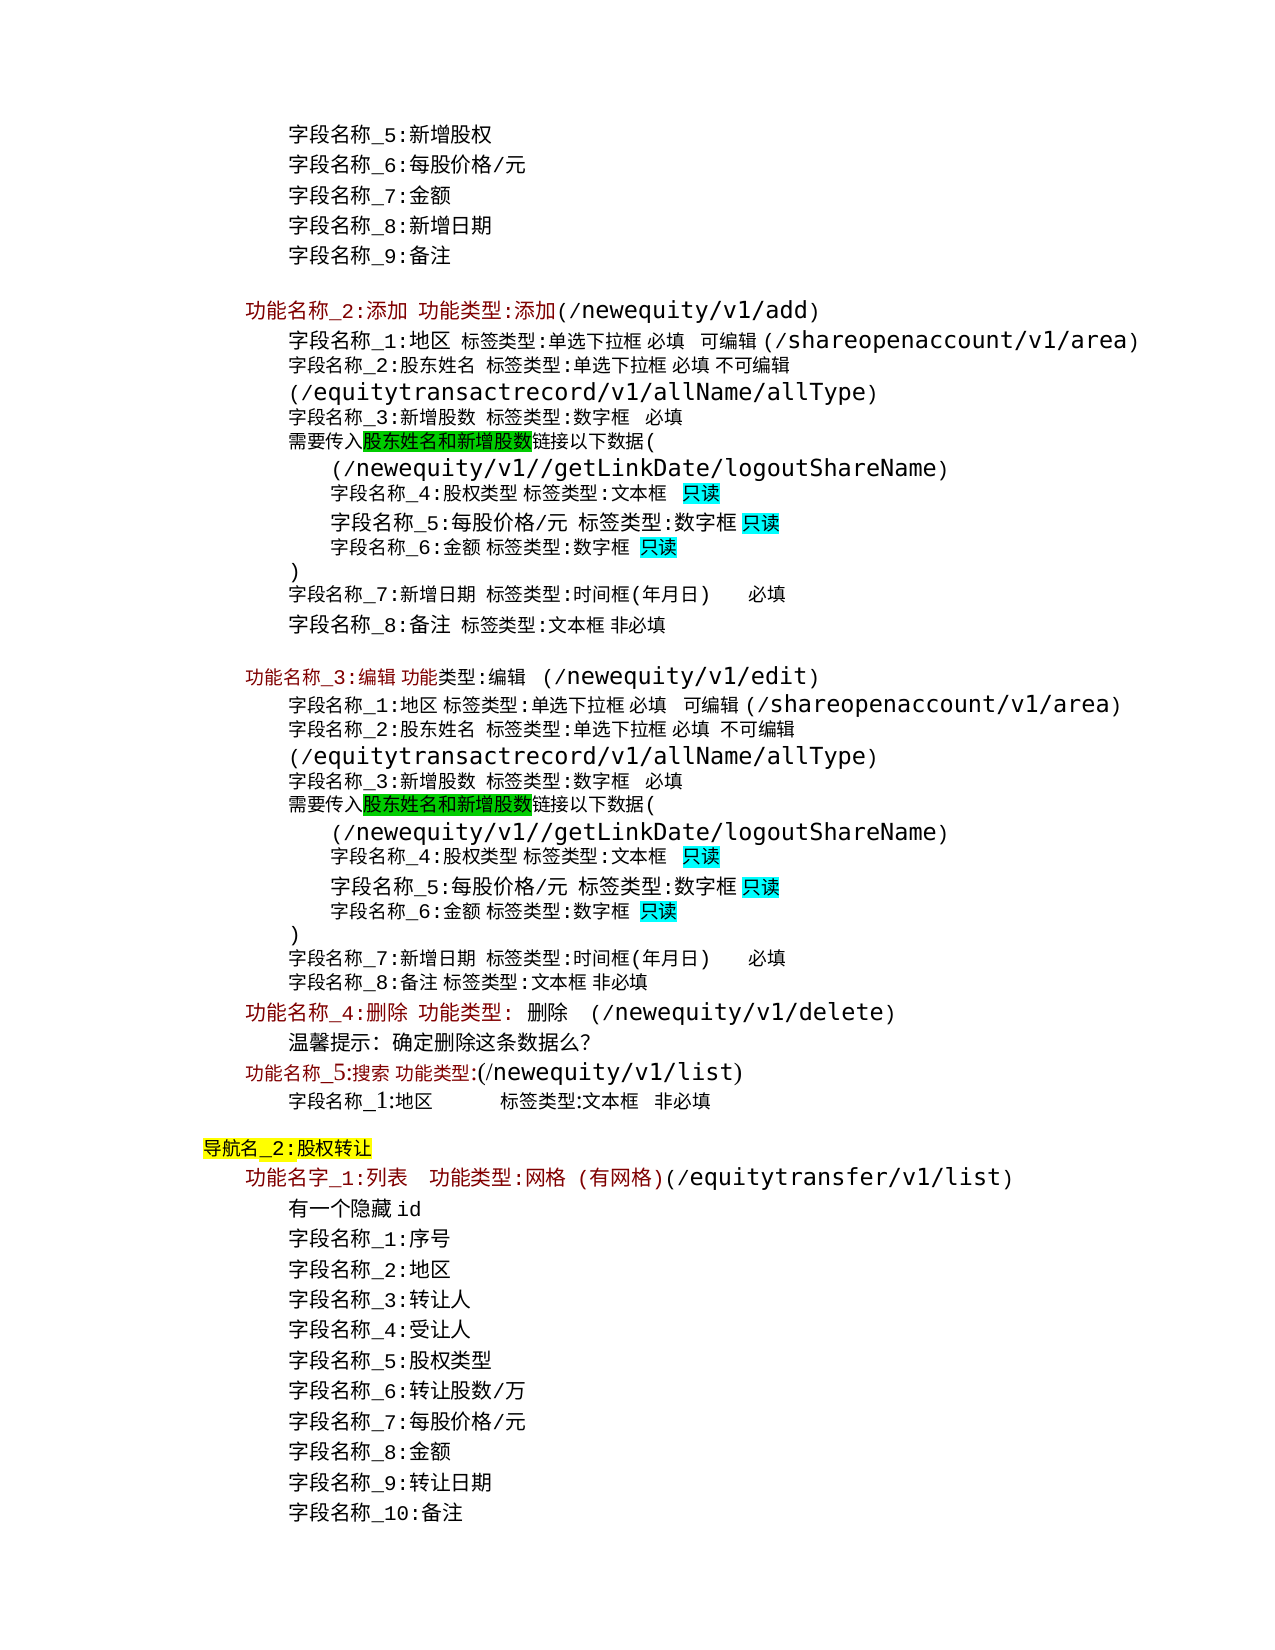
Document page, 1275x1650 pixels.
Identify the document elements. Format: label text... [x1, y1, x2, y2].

text ) [118, 561, 1157, 584]
text 字段名称_6:每股价格/元 [118, 148, 1157, 179]
text 字段名称_6:金额 标签类型:数字框 只读 [118, 901, 1157, 924]
text 需要传入股东姓名和新增股数链接以下数据( [118, 794, 1157, 818]
text 字段名称_1:地区 标签类型:单选下拉框 必填 可编辑 (/shareopenaccount/v1/area) [118, 324, 1157, 355]
text 字段名称_4:股权类型 标签类型:文本框 只读 [118, 846, 1157, 870]
text 字段名称_1:地区 标签类型:文本框 非必填 [118, 1085, 1157, 1114]
text 功能名称_5:搜索 功能类型:(/newequity/v1/list) [118, 1057, 1157, 1085]
text (/newequity/v1//getLinkDate/logoutShareName) [118, 818, 1157, 846]
text 字段名称_3:新增股数 标签类型:数字框 必填 [118, 770, 1157, 794]
text 字段名称_5:每股价格/元 标签类型:数字框 只读 [118, 870, 1157, 901]
text 需要传入股东姓名和新增股数链接以下数据( [118, 431, 1157, 454]
text 字段名称_8:备注 标签类型:文本框 非必填 [118, 972, 1157, 996]
text (/equitytransactrecord/v1/allName/allType) [118, 742, 1157, 770]
text 功能名称_3:编辑 功能类型:编辑 (/newequity/v1/edit) [118, 662, 1157, 690]
text 字段名称_5:每股价格/元 标签类型:数字框 只读 [118, 506, 1157, 537]
text 字段名称_9:转让日期 [118, 1466, 1157, 1496]
text 字段名称_2:地区 [118, 1253, 1157, 1283]
text 字段名称_9:备注 [118, 240, 1157, 270]
text 字段名称_2:股东姓名 标签类型:单选下拉框 必填 不可编辑 [118, 718, 1157, 742]
text 字段名称_6:转让股数/万 [118, 1374, 1157, 1405]
text 功能名称_4:删除 功能类型: 删除 (/newequity/v1/delete) [118, 996, 1157, 1026]
text 字段名称_1:序号 [118, 1222, 1157, 1253]
text 功能名称_2:添加 功能类型:添加(/newequity/v1/add) [118, 294, 1157, 324]
text 字段名称_4:股权类型 标签类型:文本框 只读 [118, 482, 1157, 506]
text 字段名称_3:转让人 [118, 1283, 1157, 1314]
text ) [118, 924, 1157, 948]
text 字段名称_7:每股价格/元 [118, 1405, 1157, 1435]
text 字段名称_10:备注 [118, 1496, 1157, 1527]
text 字段名称_8:金额 [118, 1435, 1157, 1466]
text 字段名称_8:备注 标签类型:文本框 非必填 [118, 608, 1157, 638]
text 字段名称_7:新增日期 标签类型:时间框(年月日) 必填 [118, 948, 1157, 972]
text 字段名称_7:金额 [118, 179, 1157, 209]
text 功能名字_1:列表 功能类型:网格 (有网格)(/equitytransfer/v1/list) [118, 1162, 1157, 1192]
text 字段名称_4:受让人 [118, 1314, 1157, 1344]
text 有一个隐藏id [118, 1192, 1157, 1222]
text 导航名_2:股权转让 [118, 1138, 1157, 1162]
text 字段名称_2:股东姓名 标签类型:单选下拉框 必填 不可编辑 (/equitytransactrecord/v1/allName/allType) [118, 355, 1157, 407]
text 字段名称_3:新增股数 标签类型:数字框 必填 [118, 407, 1157, 431]
text 字段名称_6:金额 标签类型:数字框 只读 [118, 537, 1157, 561]
text 字段名称_1:地区 标签类型:单选下拉框 必填 可编辑 (/shareopenaccount/v1/area) [118, 690, 1157, 718]
text (/newequity/v1//getLinkDate/logoutShareName) [118, 454, 1157, 482]
text 字段名称_5:股权类型 [118, 1344, 1157, 1374]
text 温馨提示：确定删除这条数据么？ [118, 1026, 1157, 1057]
text 字段名称_8:新增日期 [118, 209, 1157, 240]
text 字段名称_7:新增日期 标签类型:时间框(年月日) 必填 [118, 584, 1157, 608]
text 字段名称_5:新增股权 [118, 118, 1157, 148]
